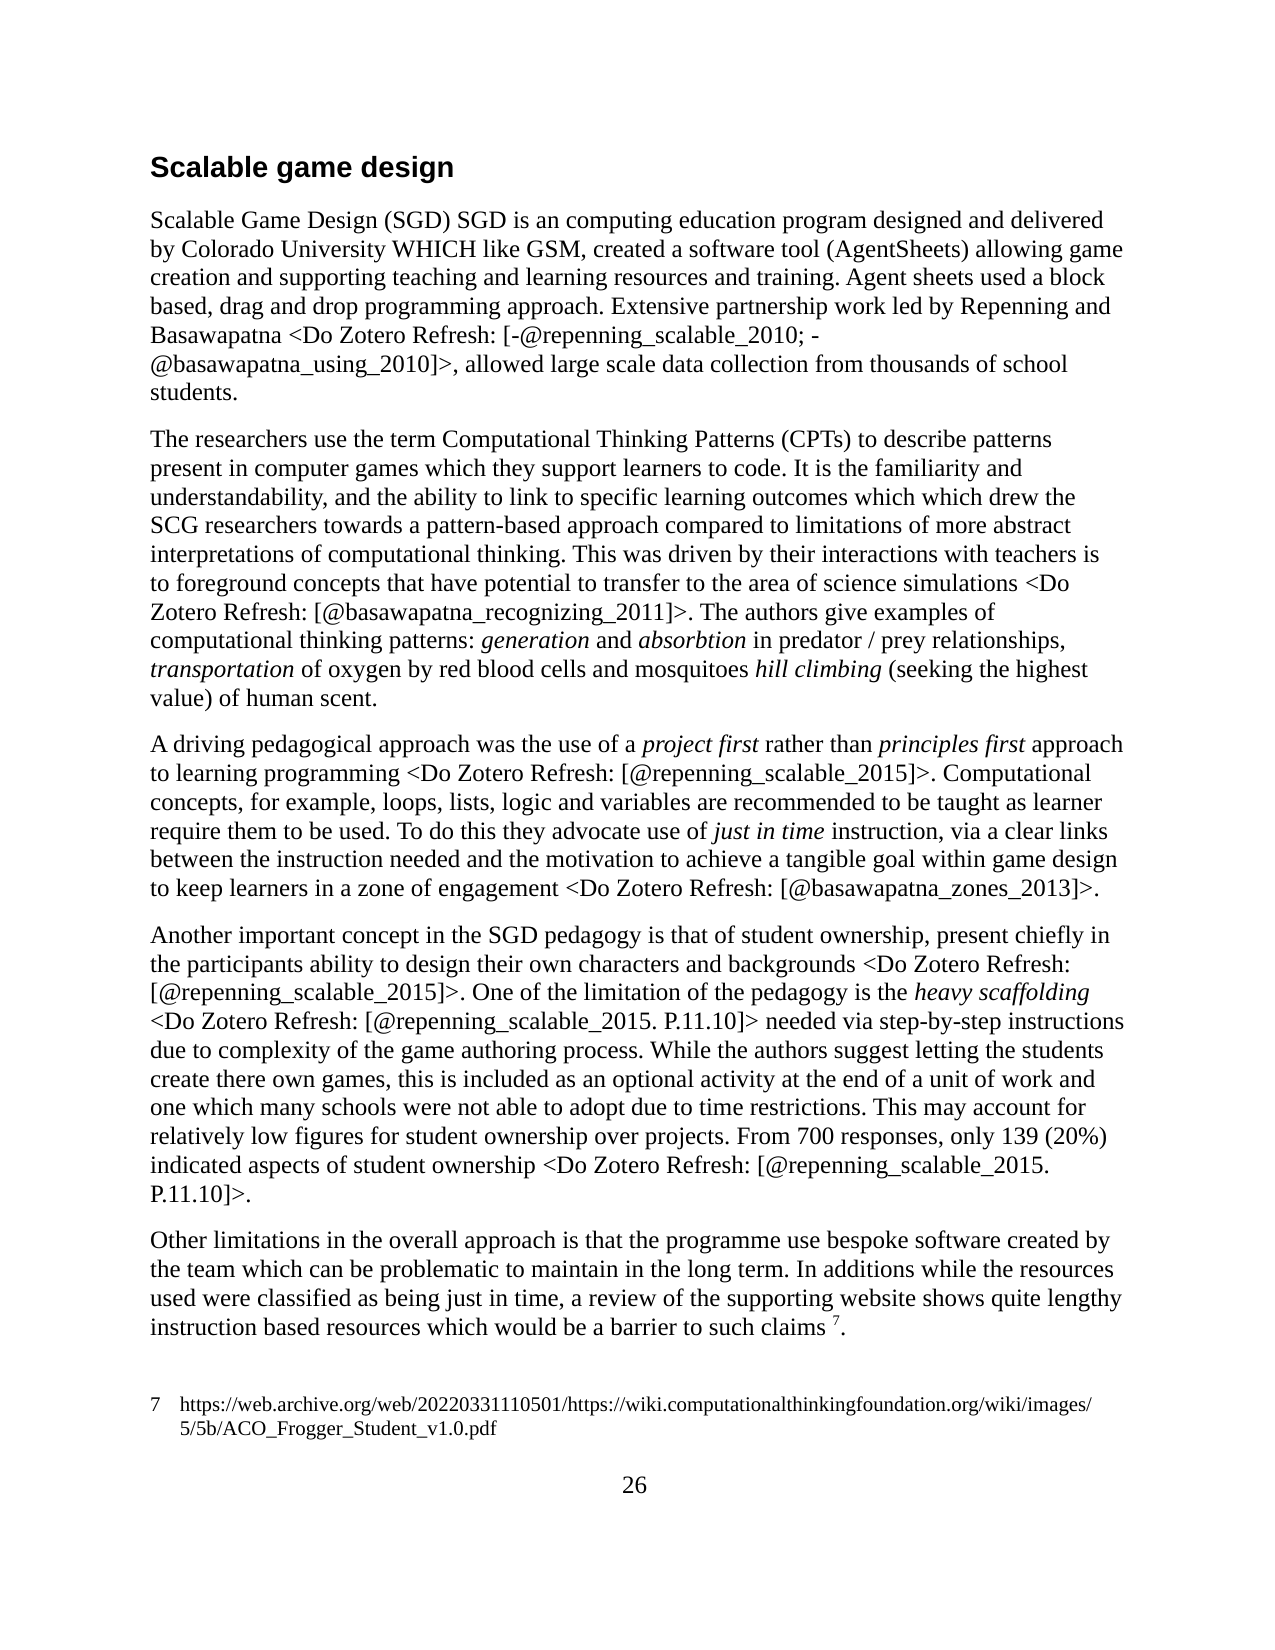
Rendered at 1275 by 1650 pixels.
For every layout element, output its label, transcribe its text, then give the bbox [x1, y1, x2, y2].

text Another important concept in the SGD pedagogy is that of student ownership, present chiefly in the participants ability to design their own characters and backgrounds <Do Zotero Refresh: [@repenning_scalable_2015]>. One of the limitation of the pedagogy is the heavy scaffolding <Do Zotero Refresh: [@repenning_scalable_2015. P.11.10]> needed via step-by-step instructions due to complexity of the game authoring process. While the authors suggest letting the students create there own games, this is included as an optional activity at the end of a unit of work and one which many schools were not able to adopt due to time restrictions. This may account for relatively low figures for student ownership over projects. From 700 responses, only 139 (20%) indicated aspects of student ownership <Do Zotero Refresh: [@repenning_scalable_2015. P.11.10]>. [150, 920, 1125, 1207]
text A driving pedagogical approach was the use of a project first rather than principles first approach to learning programming <Do Zotero Refresh: [@repenning_scalable_2015]>. Computational concepts, for example, loops, lists, logic and variables are recommended to be taught as learner require them to be used. To do this they advocate use of just in time instruction, via a clear links between the instruction needed and the motivation to achieve a tangible goal within game design to keep learners in a zone of engagement <Do Zotero Refresh: [@basawapatna_zones_2013]>. [150, 729, 1125, 902]
subtitle Scalable game design [150, 150, 1125, 183]
text https://web.archive.org/web/20220331110501/https://wiki.computationalthinkingfoundation.org/wiki/images/5/5b/ACO_Frogger_Student_v1.0.pdf [150, 1392, 1125, 1440]
text The researchers use the term Computational Thinking Patterns (CPTs) to describe patterns present in computer games which they support learners to code. It is the familiarity and understandability, and the ability to link to specific learning outcomes which which drew the SCG researchers towards a pattern-based approach compared to limitations of more abstract interpretations of computational thinking. This was driven by their interactions with teachers is to foreground concepts that have potential to transfer to the area of science simulations <Do Zotero Refresh: [@basawapatna_recognizing_2011]>. The authors give examples of computational thinking patterns: generation and absorbtion in predator / prey relationships, transportation of oxygen by red blood cells and mosquitoes hill climbing (seeking the highest value) of human scent. [150, 424, 1125, 712]
text Scalable Game Design (SGD) SGD is an computing education program designed and delivered by Colorado University WHICH like GSM, created a software tool (AgentSheets) allowing game creation and supporting teaching and learning resources and training. Agent sheets used a block based, drag and drop programming approach. Extensive partnership work led by Repenning and Basawapatna <Do Zotero Refresh: [-@repenning_scalable_2010; -@basawapatna_using_2010]>, allowed large scale data collection from thousands of school students. [150, 205, 1125, 406]
text Other limitations in the overall approach is that the programme use bespoke software created by the team which can be problematic to maintain in the long term. In additions while the resources used were classified as being just in time, a review of the supporting website shows quite lengthy instruction based resources which would be a barrier to such claims . [150, 1225, 1125, 1340]
